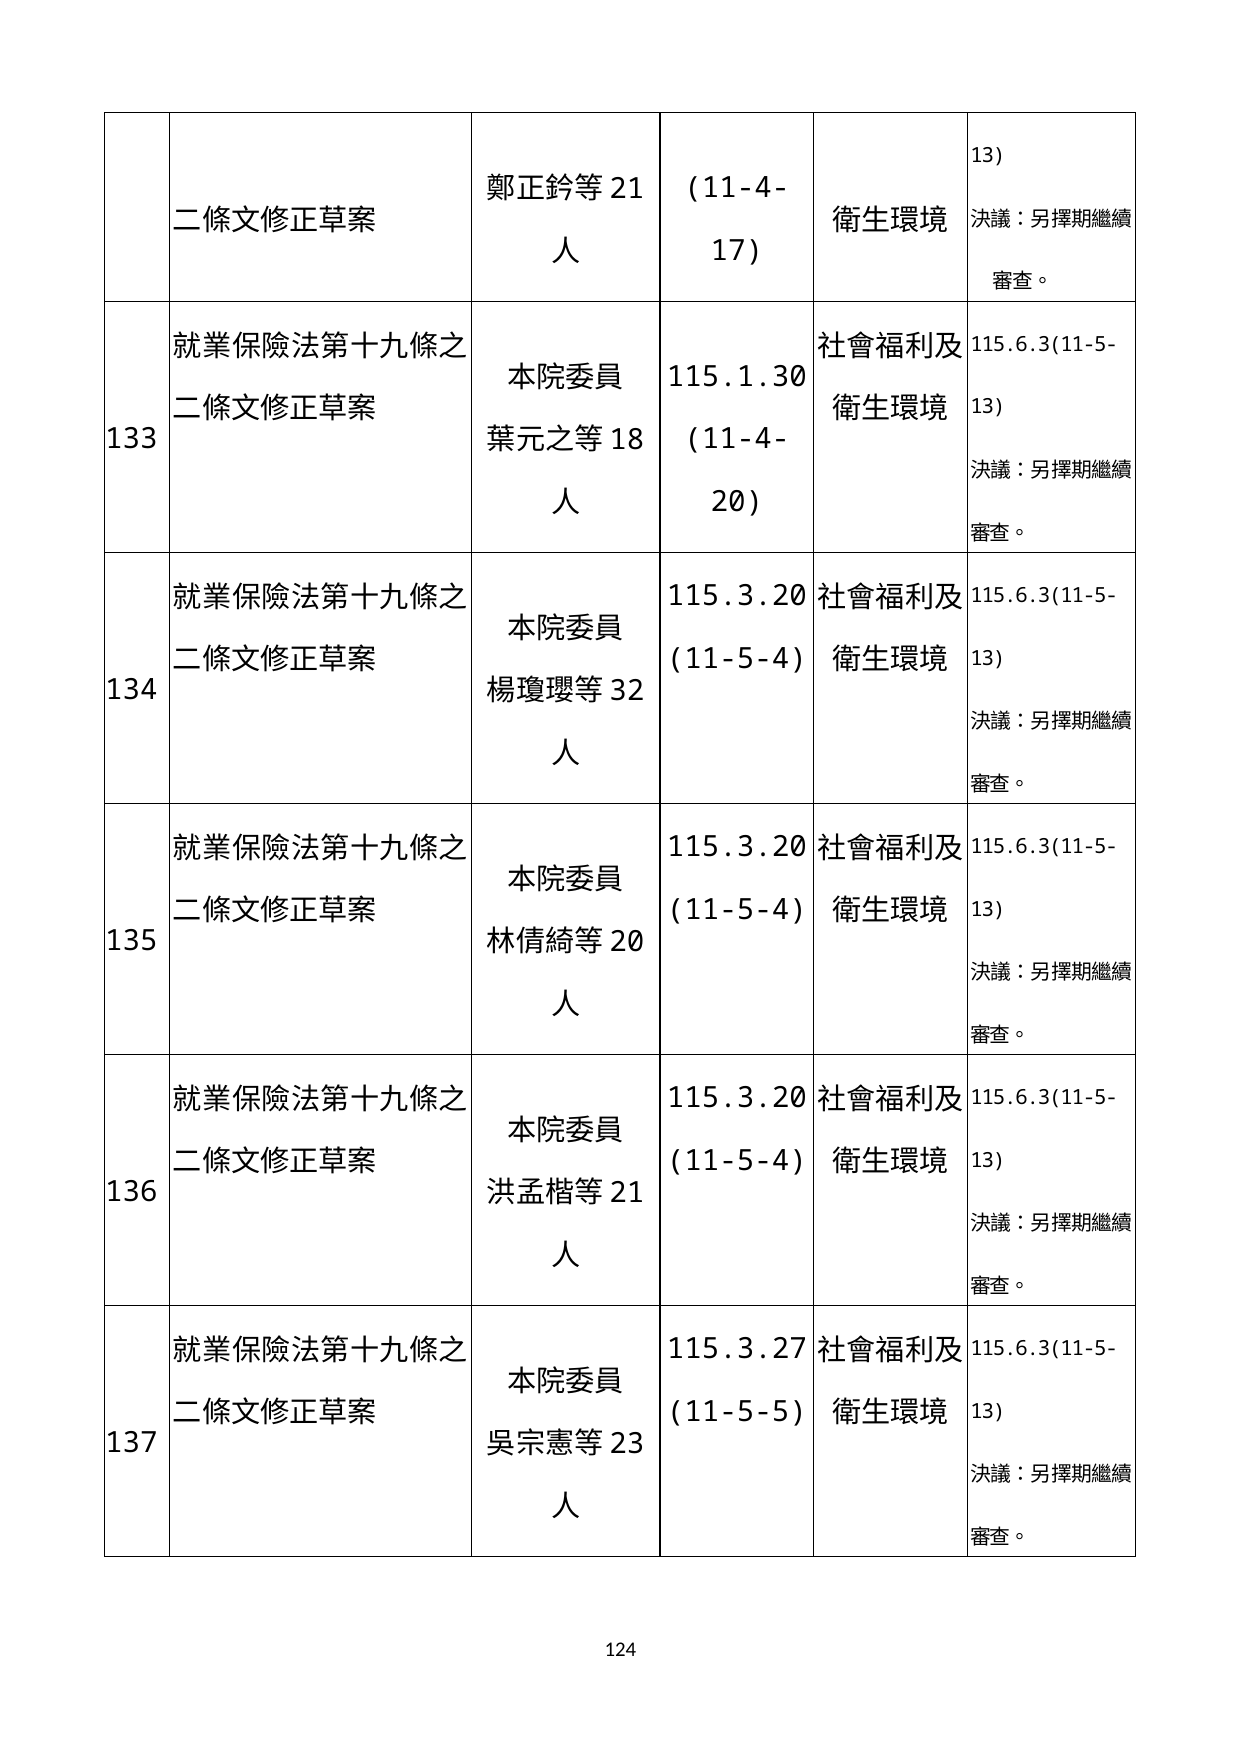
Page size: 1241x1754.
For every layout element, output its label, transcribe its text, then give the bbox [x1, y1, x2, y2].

table_cell 115.3.20 (11-5-4) [661, 553, 813, 803]
table_cell 社會福利及衛生環境 [814, 804, 967, 1054]
table_cell 115.6.3(11-5-13) 決議：另擇期繼續審查。 [968, 804, 1135, 1054]
table_cell 本院委員 林倩綺等20人 [472, 804, 659, 1054]
table_cell [105, 553, 169, 803]
table_cell 社會福利及衛生環境 [814, 553, 967, 803]
table_cell 115.6.3(11-5-13) 決議：另擇期繼續審查。 [968, 1306, 1135, 1556]
table_cell 就業保險法第十九條之二條文修正草案 [170, 804, 471, 1054]
table_cell 115.3.20 (11-5-4) [661, 1055, 813, 1305]
table_cell 社會福利及衛生環境 [814, 1055, 967, 1305]
table_cell 本院委員 楊瓊瓔等32人 [472, 553, 659, 803]
table_cell [105, 113, 169, 301]
table_cell [105, 804, 169, 1054]
table_cell 社會福利及衛生環境 [814, 302, 967, 552]
table_cell 115.3.20 (11-5-4) [661, 804, 813, 1054]
table_cell 本院委員 洪孟楷等21人 [472, 1055, 659, 1305]
table_cell 115.6.3(11-5-13) 決議：另擇期繼續審查。 [968, 553, 1135, 803]
table_cell [105, 1306, 169, 1556]
table_cell (11-4-17) [661, 113, 813, 301]
table_cell [105, 1055, 169, 1305]
table_cell 13) 決議：另擇期繼續審查。 [968, 113, 1135, 301]
table_cell 二條文修正草案 [170, 113, 471, 301]
table_cell 本院委員 葉元之等18人 [472, 302, 659, 552]
table_cell [105, 302, 169, 552]
table_cell 就業保險法第十九條之二條文修正草案 [170, 302, 471, 552]
table_cell 鄭正鈐等21人 [472, 113, 659, 301]
table_cell 115.6.3(11-5-13) 決議：另擇期繼續審查。 [968, 1055, 1135, 1305]
table_cell 衛生環境 [814, 113, 967, 301]
table_cell 本院委員 吳宗憲等23人 [472, 1306, 659, 1556]
table_cell 就業保險法第十九條之二條文修正草案 [170, 553, 471, 803]
table_cell 就業保險法第十九條之二條文修正草案 [170, 1306, 471, 1556]
table_cell 115.6.3(11-5-13) 決議：另擇期繼續審查。 [968, 302, 1135, 552]
table_cell 115.3.27 (11-5-5) [661, 1306, 813, 1556]
table_cell 就業保險法第十九條之二條文修正草案 [170, 1055, 471, 1305]
table_cell 115.1.30 (11-4-20) [661, 302, 813, 552]
table_cell 社會福利及衛生環境 [814, 1306, 967, 1556]
